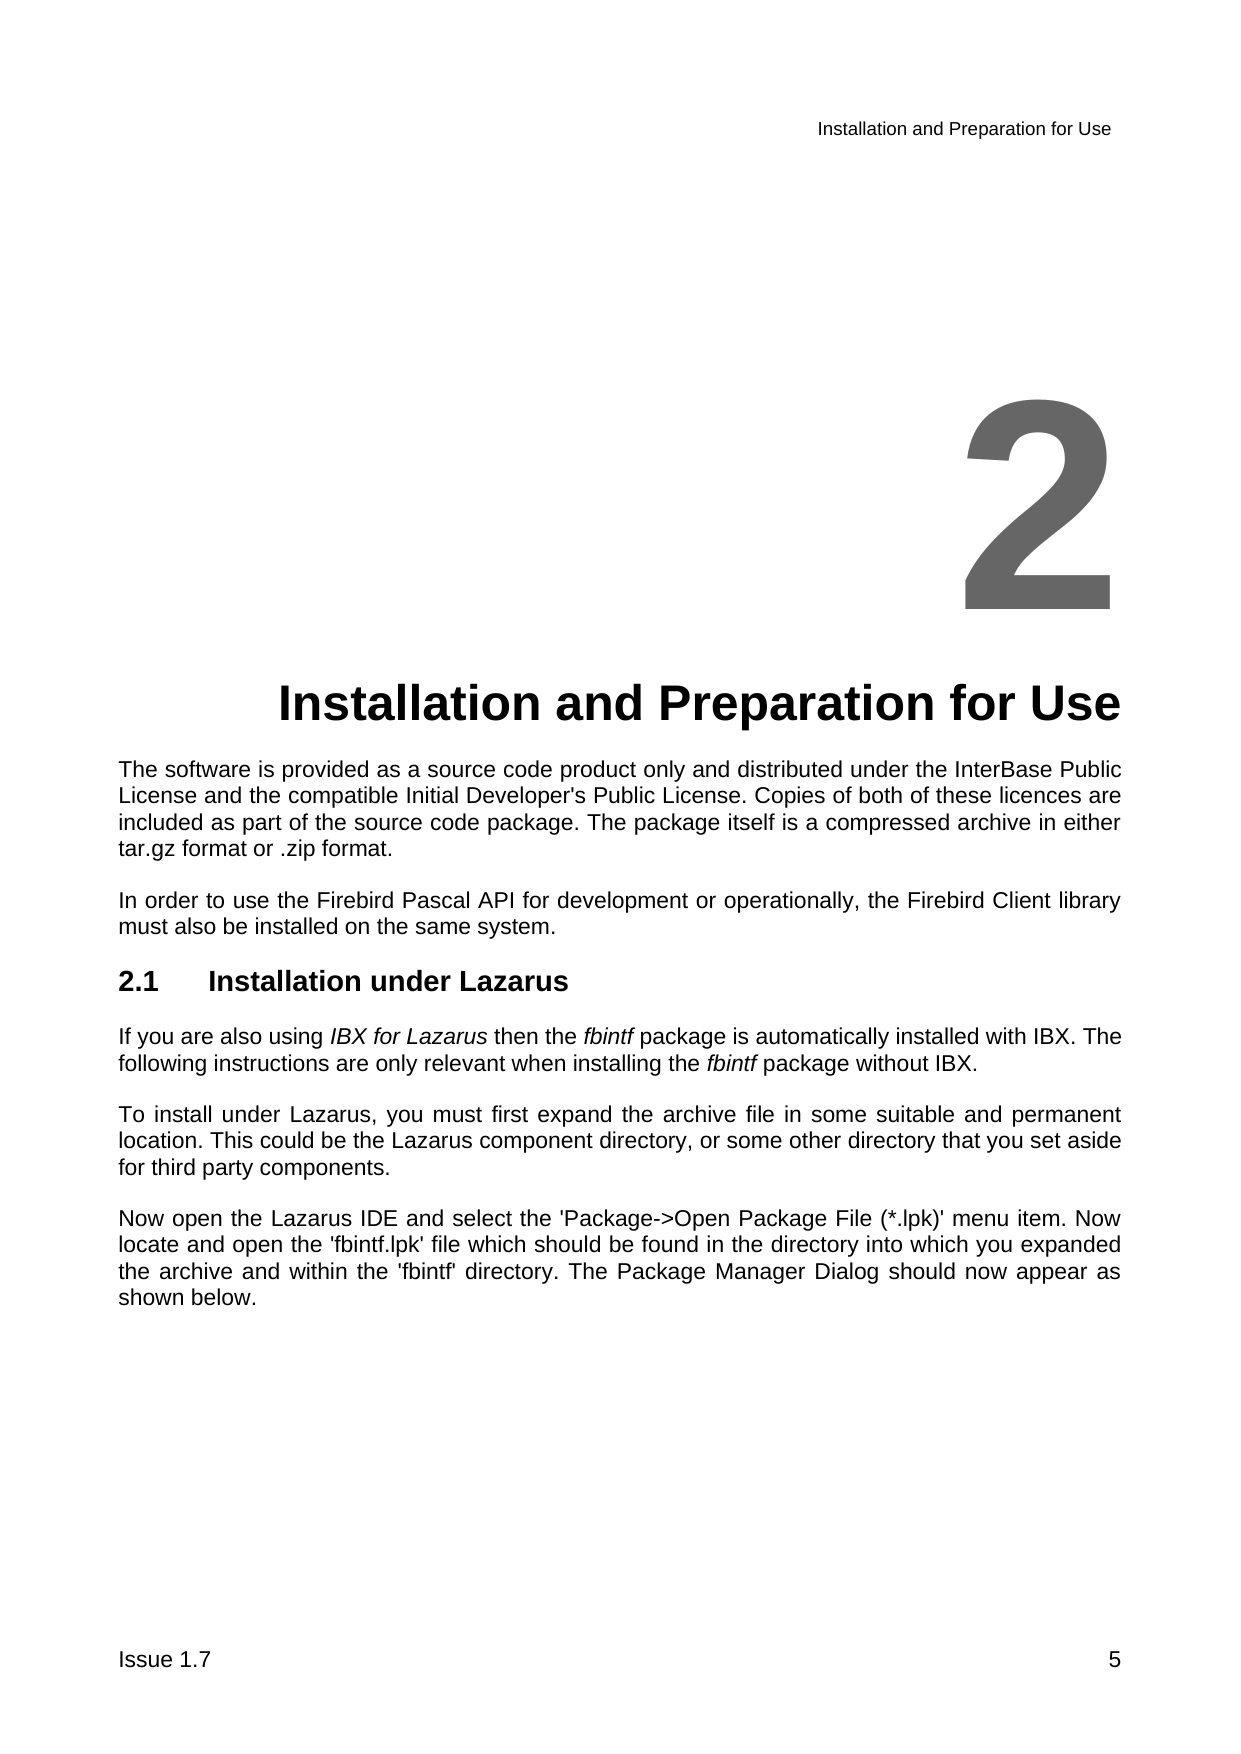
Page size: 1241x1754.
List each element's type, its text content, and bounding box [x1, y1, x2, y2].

text Now open the Lazarus IDE and select the 'Package->Open Package File (*.lpk)' menu item. Now locate and open the 'fbintf.lpk' file which should be found in the directory into which you expanded the archive and within the 'fbintf' directory. The Package Manager Dialog should now appear as shown below. [118, 1205, 1122, 1311]
text To install under Lazarus, you must first expand the archive file in some suitable and permanent location. This could be the Lazarus component directory, or some other directory that you set aside for third party components. [118, 1101, 1122, 1180]
subtitle Installation under Lazarus [118, 964, 1122, 998]
subtitle Installation and Preparation for Use [81, 328, 1122, 731]
text If you are also using IBX for Lazarus then the fbintf package is automatically installed with IBX. The following instructions are only relevant when installing the fbintf package without IBX. [118, 1023, 1122, 1076]
text The software is provided as a source code product only and distributed under the InterBase Public License and the compatible Initial Developer's Public License. Copies of both of these licences are included as part of the source code package. The package itself is a compressed archive in either tar.gz format or .zip format. [118, 756, 1122, 862]
text In order to use the Firebird Pascal API for development or operationally, the Firebird Client library must also be installed on the same system. [118, 887, 1122, 939]
